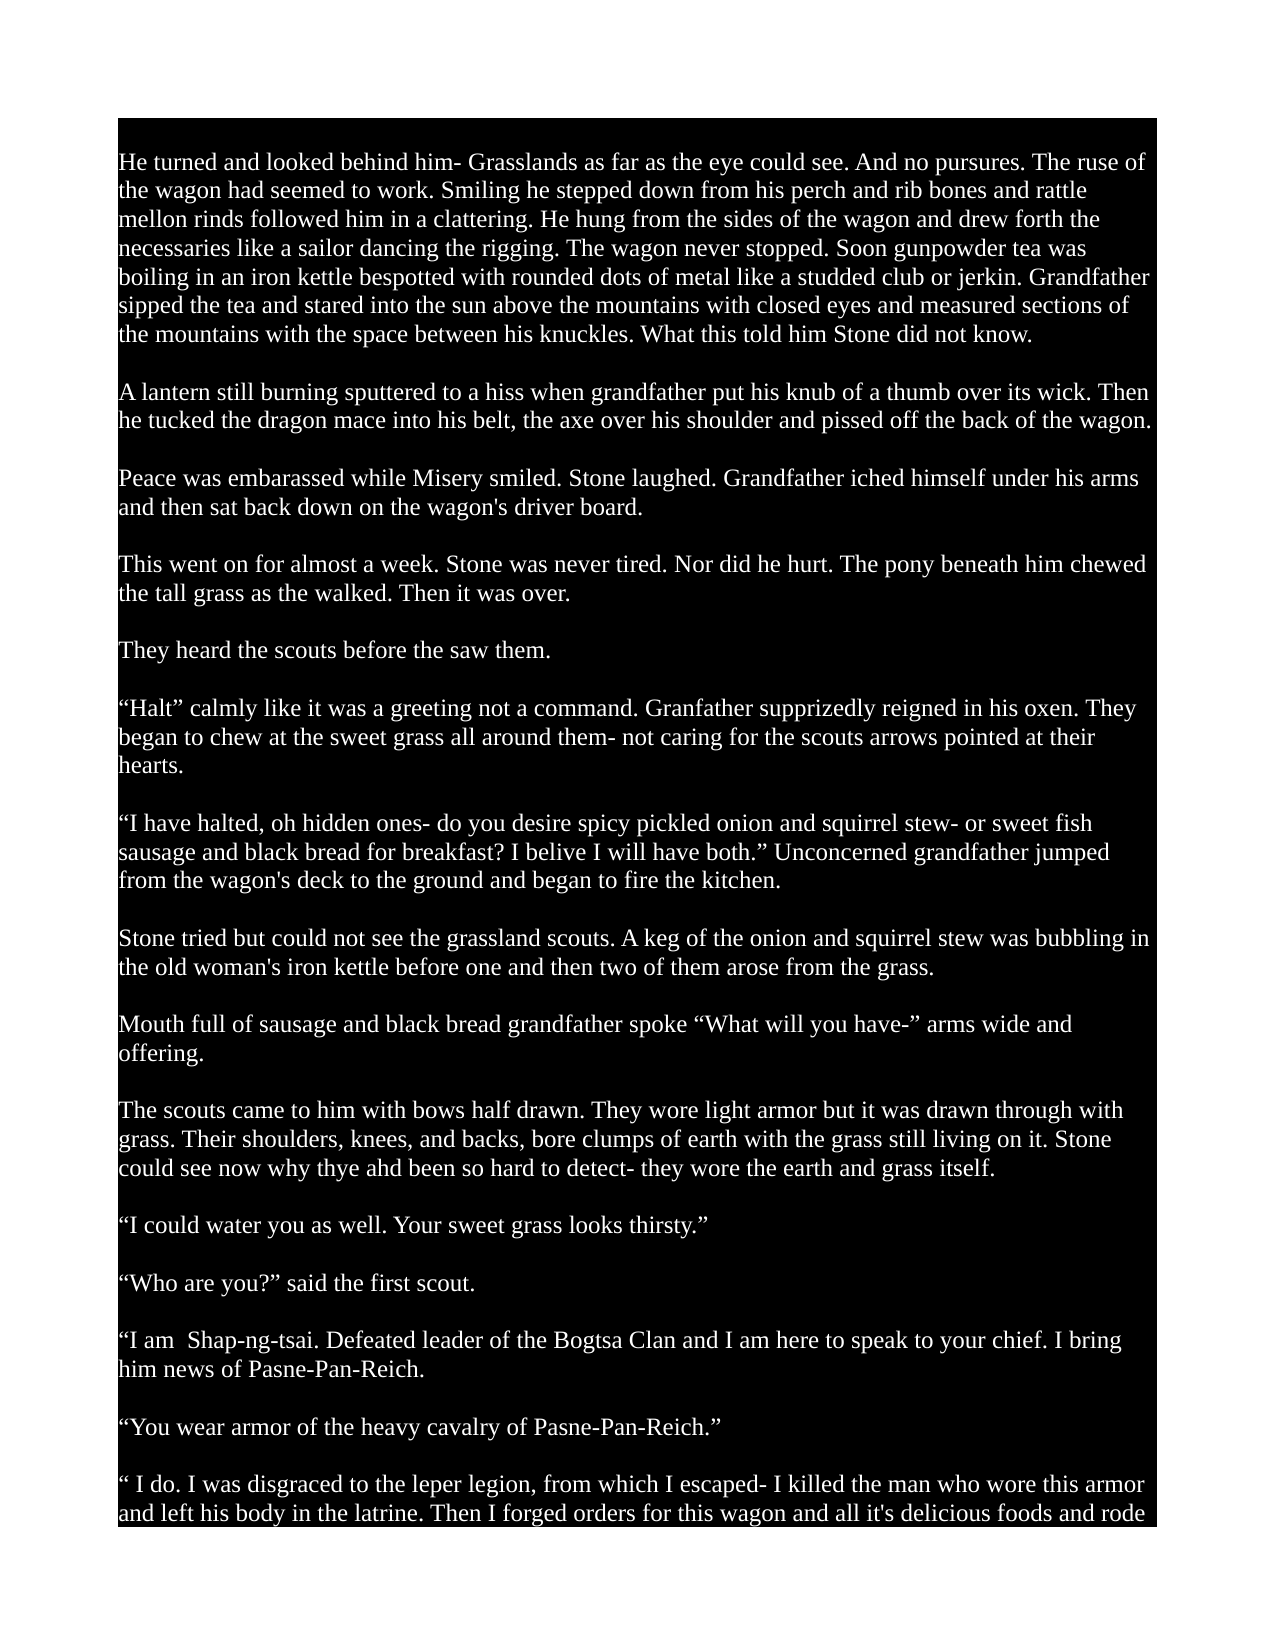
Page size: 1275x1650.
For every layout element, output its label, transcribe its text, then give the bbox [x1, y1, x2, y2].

text “You wear armor of the heavy cavalry of Pasne-Pan-Reich.” “ I do. I was disgraced to the leper legion, from which I escaped- I killed the man who wore this armor and left his body in the latrine. Then I forged orders for this wagon and all it's delicious foods and rode [118, 1412, 1157, 1527]
text He turned and looked behind him- Grasslands as far as the eye could see. And no pursures. The ruse of the wagon had seemed to work. Smiling he stepped down from his perch and rib bones and rattle mellon rinds followed him in a clattering. He hung from the sides of the wagon and drew forth the necessaries like a sailor dancing the rigging. The wagon never stopped. Soon gunpowder tea was boiling in an iron kettle bespotted with rounded dots of metal like a studded club or jerkin. Grandfather sipped the tea and stared into the sun above the mountains with closed eyes and measured sections of the mountains with the space between his knuckles. What this told him Stone did not know. [118, 118, 1157, 348]
text A lantern still burning sputtered to a hiss when grandfather put his knub of a thumb over its wick. Then he tucked the dragon mace into his belt, the axe over his shoulder and pissed off the back of the wagon. [118, 377, 1157, 434]
text Peace was embarassed while Misery smiled. Stone laughed. Grandfather iched himself under his arms and then sat back down on the wagon's driver board. This went on for almost a week. Stone was never tired. Nor did he hurt. The pony beneath him chewed the tall grass as the walked. Then it was over. [118, 463, 1157, 607]
text Mouth full of sausage and black bread grandfather spoke “What will you have-” arms wide and offering. [118, 1009, 1157, 1067]
text They heard the scouts before the saw them. “Halt” calmly like it was a greeting not a command. Granfather supprizedly reigned in his oxen. They began to chew at the sweet grass all around them- not caring for the scouts arrows pointed at their hearts. “I have halted, oh hidden ones- do you desire spicy pickled onion and squirrel stew- or sweet fish sausage and black bread for breakfast? I belive I will have both.” Unconcerned grandfather jumped from the wagon's deck to the ground and began to fire the kitchen. Stone tried but could not see the grassland scouts. A keg of the onion and squirrel stew was bubbling in the old woman's iron kettle before one and then two of them arose from the grass. [118, 636, 1157, 981]
text The scouts came to him with bows half drawn. They wore light armor but it was drawn through with grass. Their shoulders, knees, and backs, bore clumps of earth with the grass still living on it. Stone could see now why thye ahd been so hard to detect- they wore the earth and grass itself. “I could water you as well. Your sweet grass looks thirsty.” “Who are you?” said the first scout. “I am Shap-ng-tsai. Defeated leader of the Bogtsa Clan and I am here to speak to your chief. I bring him news of Pasne-Pan-Reich. [118, 1096, 1157, 1383]
